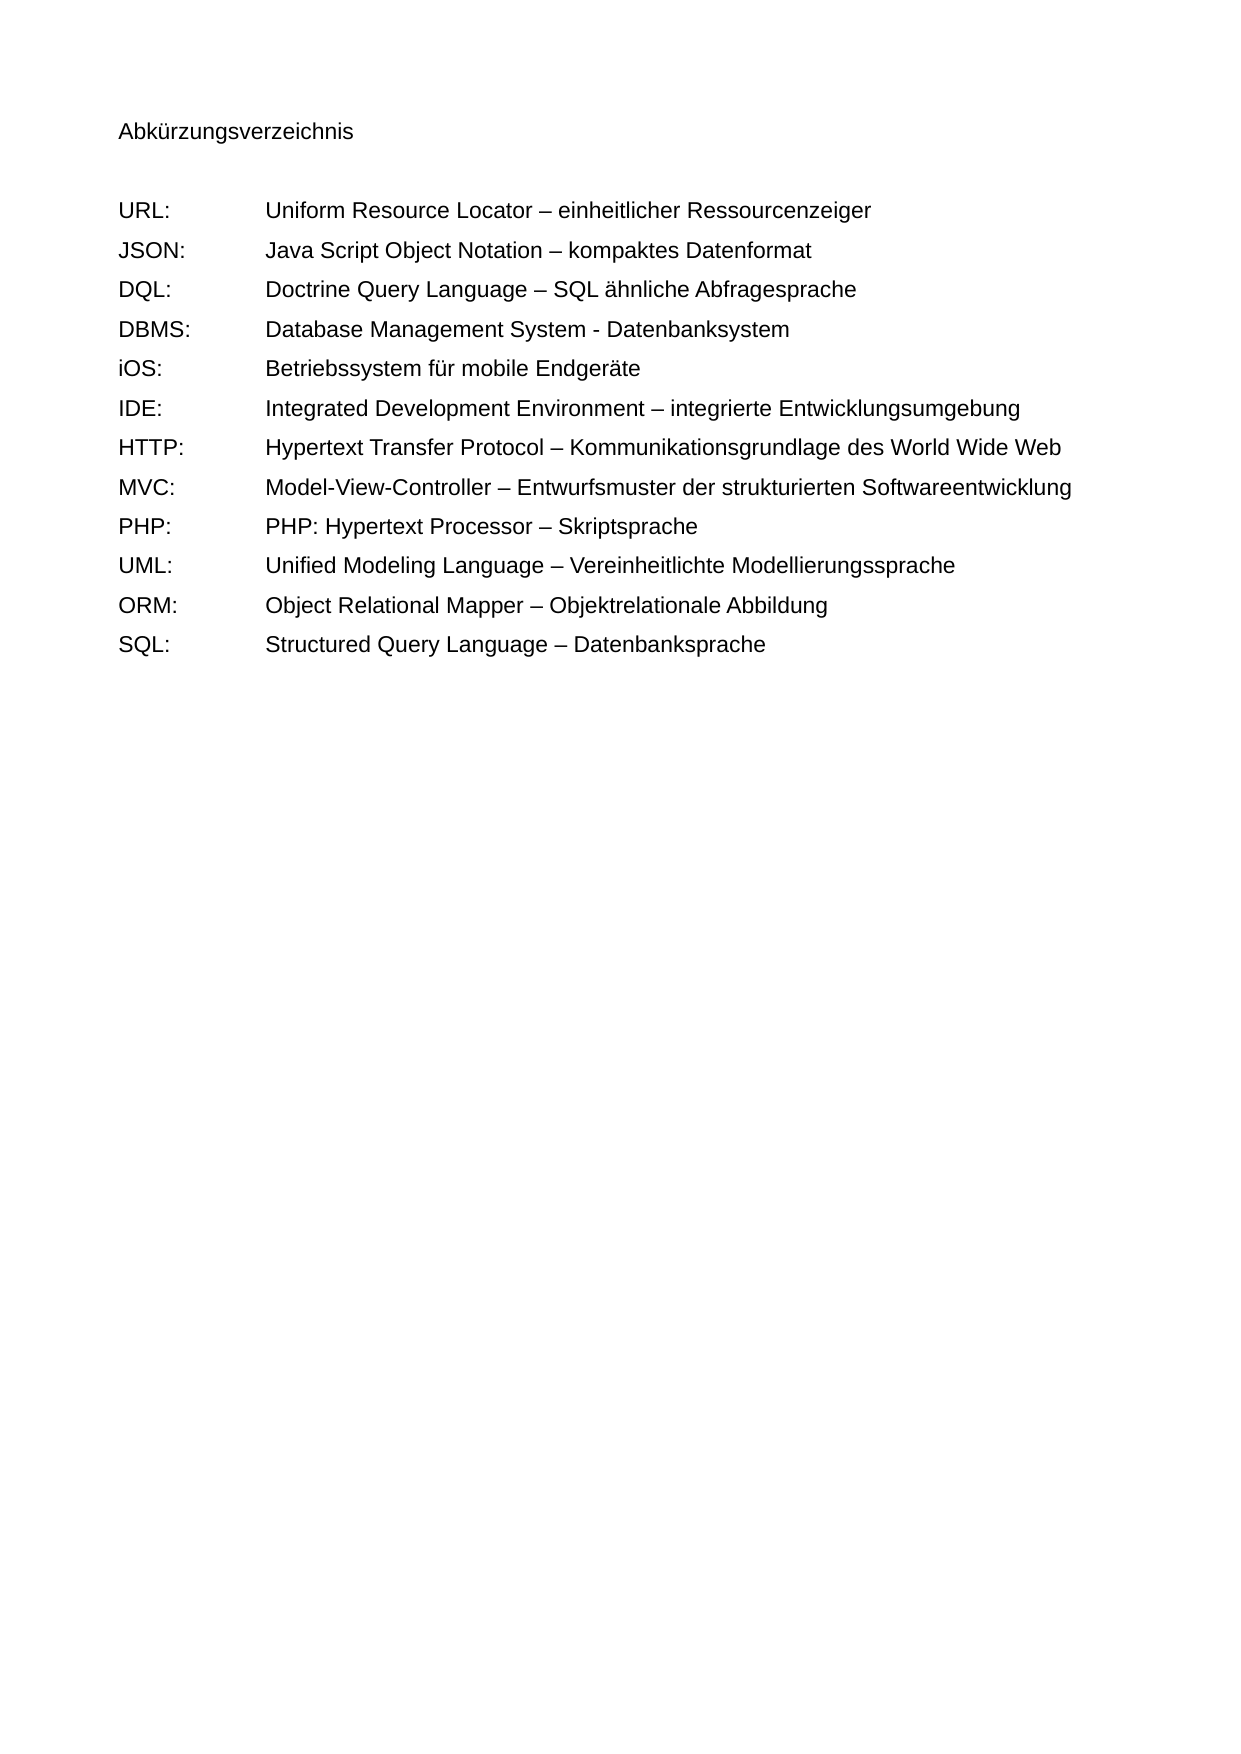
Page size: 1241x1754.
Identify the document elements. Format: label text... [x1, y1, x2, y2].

text HTTP: Hypertext Transfer Protocol – Kommunikationsgrundlage des World Wide Web [118, 434, 1122, 460]
text PHP: PHP: Hypertext Processor – Skriptsprache [118, 513, 1122, 539]
text MVC: Model-View-Controller – Entwurfsmuster der strukturierten Softwareentwicklung [118, 473, 1122, 500]
text SQL: Structured Query Language – Datenbanksprache [118, 631, 1122, 658]
text DBMS: Database Management System - Datenbanksystem [118, 316, 1122, 342]
text DQL: Doctrine Query Language – SQL ähnliche Abfragesprache [118, 276, 1122, 302]
text Abkürzungsverzeichnis [118, 118, 1122, 144]
text iOS: Betriebssystem für mobile Endgeräte [118, 355, 1122, 381]
text URL: Uniform Resource Locator – einheitlicher Ressourcenzeiger [118, 197, 1122, 223]
text IDE: Integrated Development Environment – integrierte Entwicklungsumgebung [118, 394, 1122, 421]
text UML: Unified Modeling Language – Vereinheitlichte Modellierungssprache [118, 552, 1122, 579]
text ORM: Object Relational Mapper – Objektrelationale Abbildung [118, 592, 1122, 618]
text JSON: Java Script Object Notation – kompaktes Datenformat [118, 237, 1122, 263]
